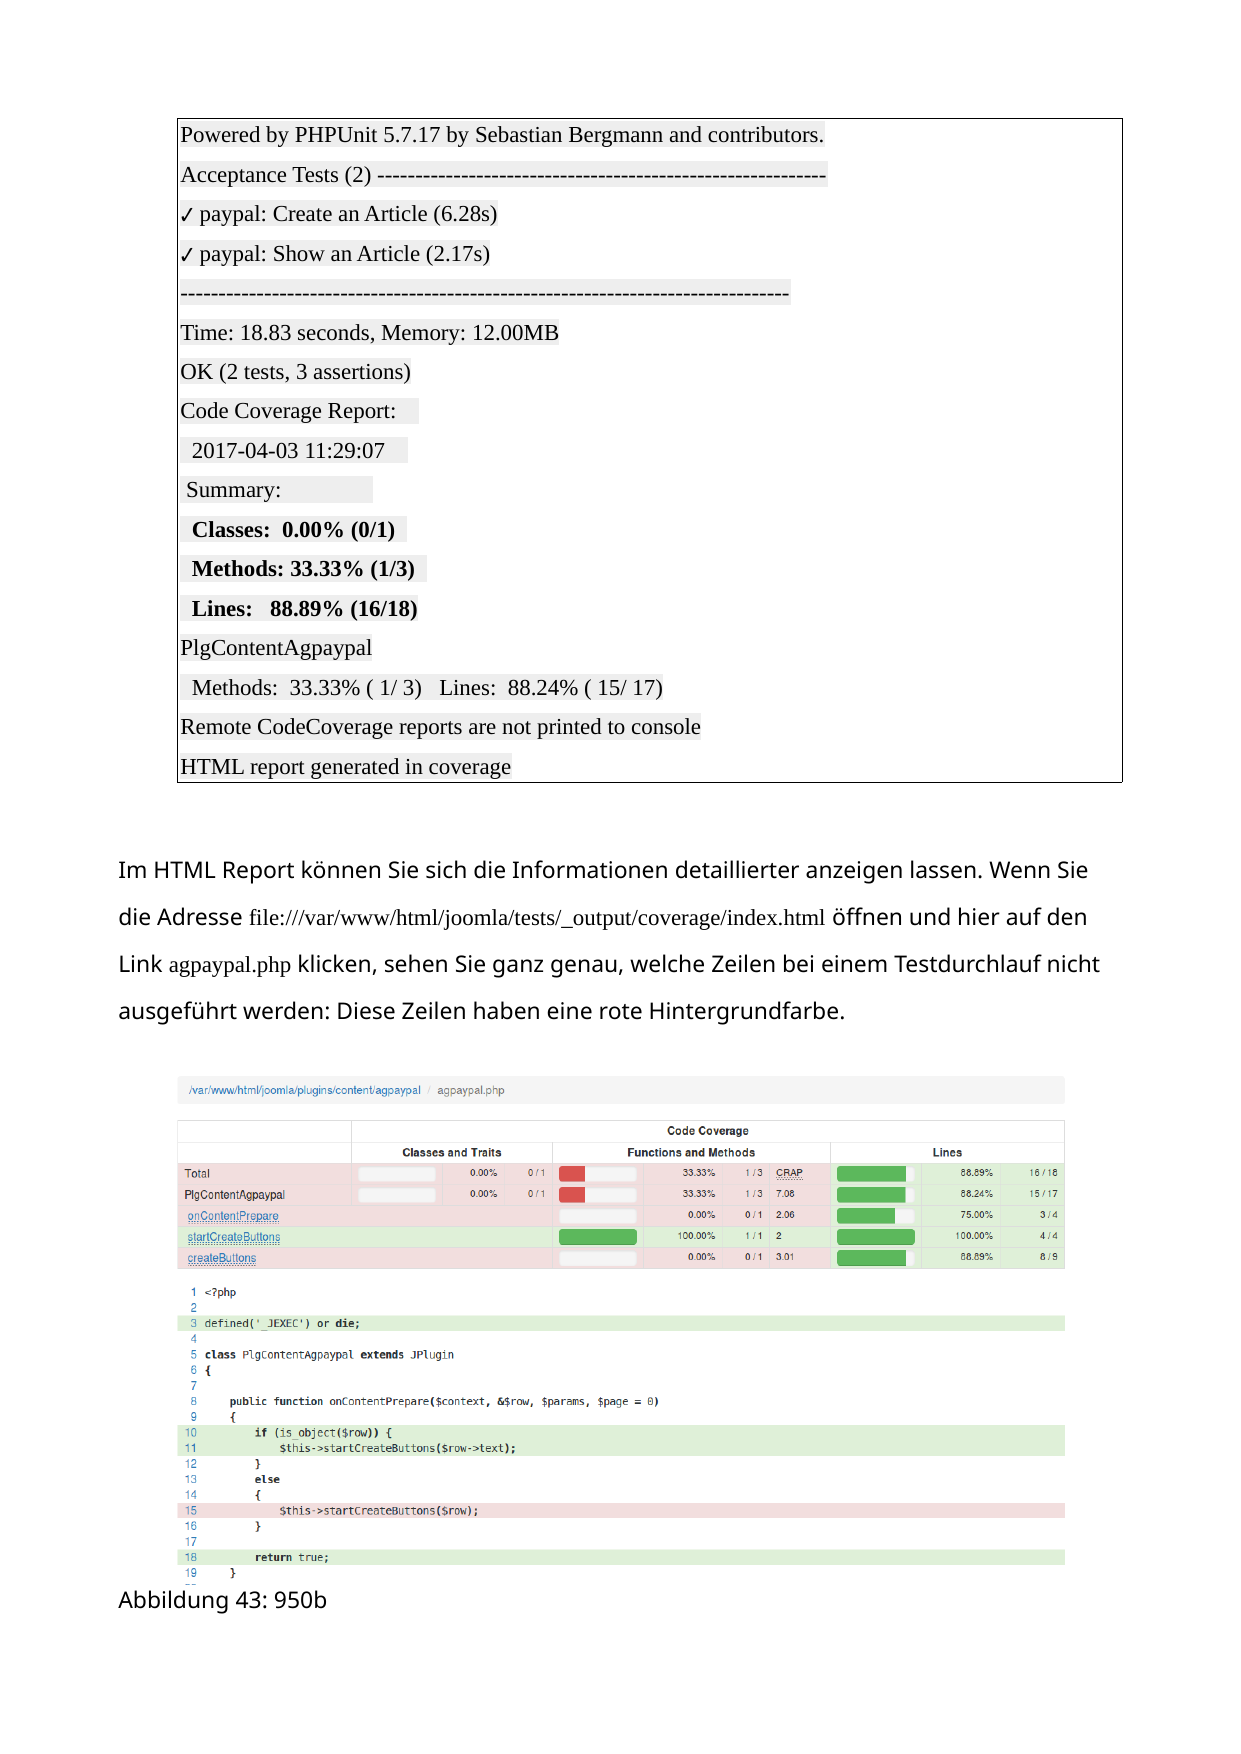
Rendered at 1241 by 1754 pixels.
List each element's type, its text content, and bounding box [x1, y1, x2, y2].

picture [118, 1068, 1123, 1585]
text Abbildung 43: 950b [118, 1585, 1122, 1616]
text Powered by PHPUnit 5.7.17 by Sebastian Bergmann and contributors. Acceptance Tests (2) ----------------------------------------------------------- ✔ paypal: Create an Article (6.28s) ✔ paypal: Show an Article (2.17s) -------------------------------------------------------------------------------- Time: 18.83 seconds, Memory: 12.00MB OK (2 tests, 3 assertions) Code Coverage Report: 2017-04-03 11:29:07 Summary: Classes: 0.00% (0/1) Methods: 33.33% (1/3) Lines: 88.89% (16/18) PlgContentAgpaypal Methods: 33.33% ( 1/ 3) Lines: 88.24% ( 15/ 17) Remote CodeCoverage reports are not printed to console HTML report generated in coverage [178, 119, 1122, 782]
text Im HTML Report können Sie sich die Informationen detaillierter anzeigen lassen. Wenn Sie die Adresse file:///var/www/html/joomla/tests/_output/coverage/index.html öffnen und hier auf den Link agpaypal.php klicken, sehen Sie ganz genau, welche Zeilen bei einem Testdurchlauf nicht ausgeführt werden: Diese Zeilen haben eine rote Hintergrundfarbe. [118, 854, 1122, 1026]
